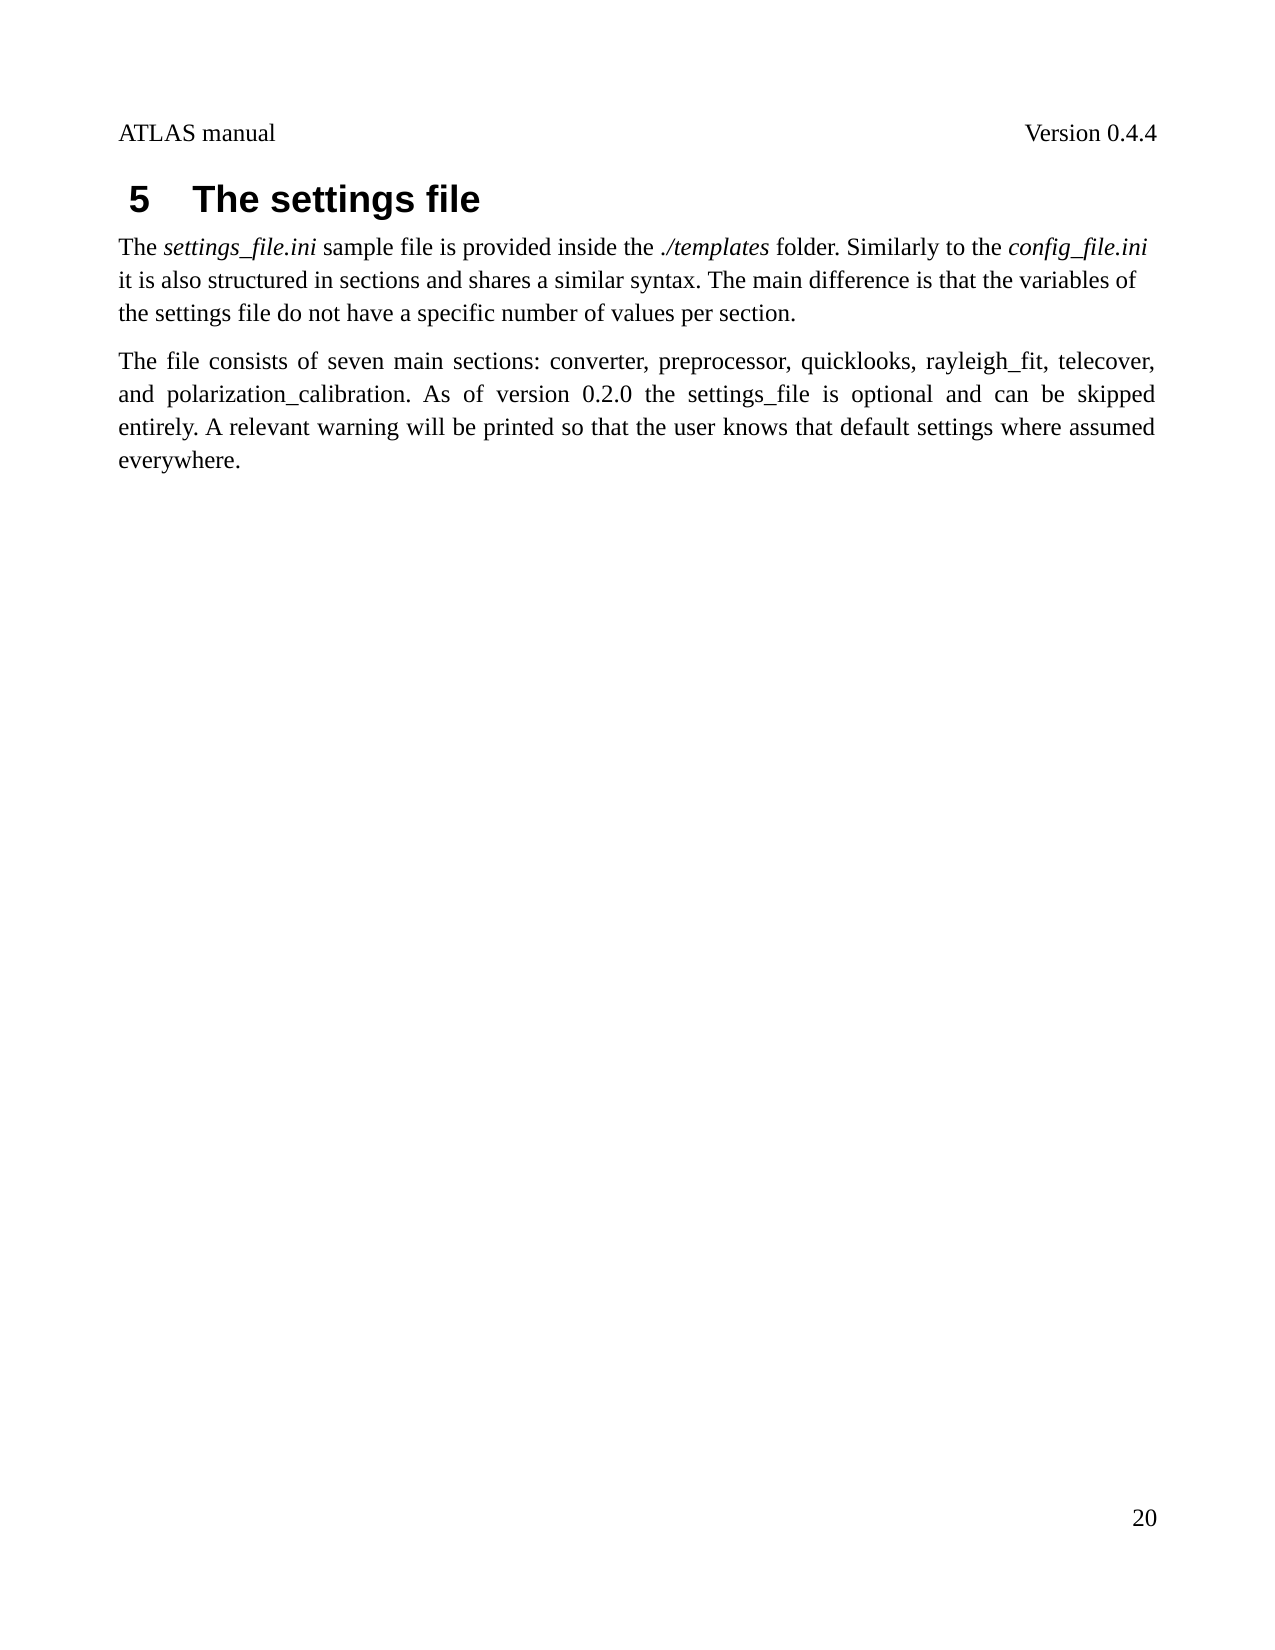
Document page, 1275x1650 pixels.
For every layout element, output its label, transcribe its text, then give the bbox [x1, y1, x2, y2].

text The settings_file.ini sample file is provided inside the ./templates folder. Similarly to the config_file.ini it is also structured in sections and shares a similar syntax. The main difference is that the variables of the settings file do not have a specific number of values per section. [118, 232, 1157, 327]
subtitle The settings file [118, 177, 1157, 221]
text The file consists of seven main sections: converter, preprocessor, quicklooks, rayleigh_fit, telecover, and polarization_calibration. As of version 0.2.0 the settings_file is optional and can be skipped entirely. A relevant warning will be printed so that the user knows that default settings where assumed everywhere. [118, 346, 1157, 474]
